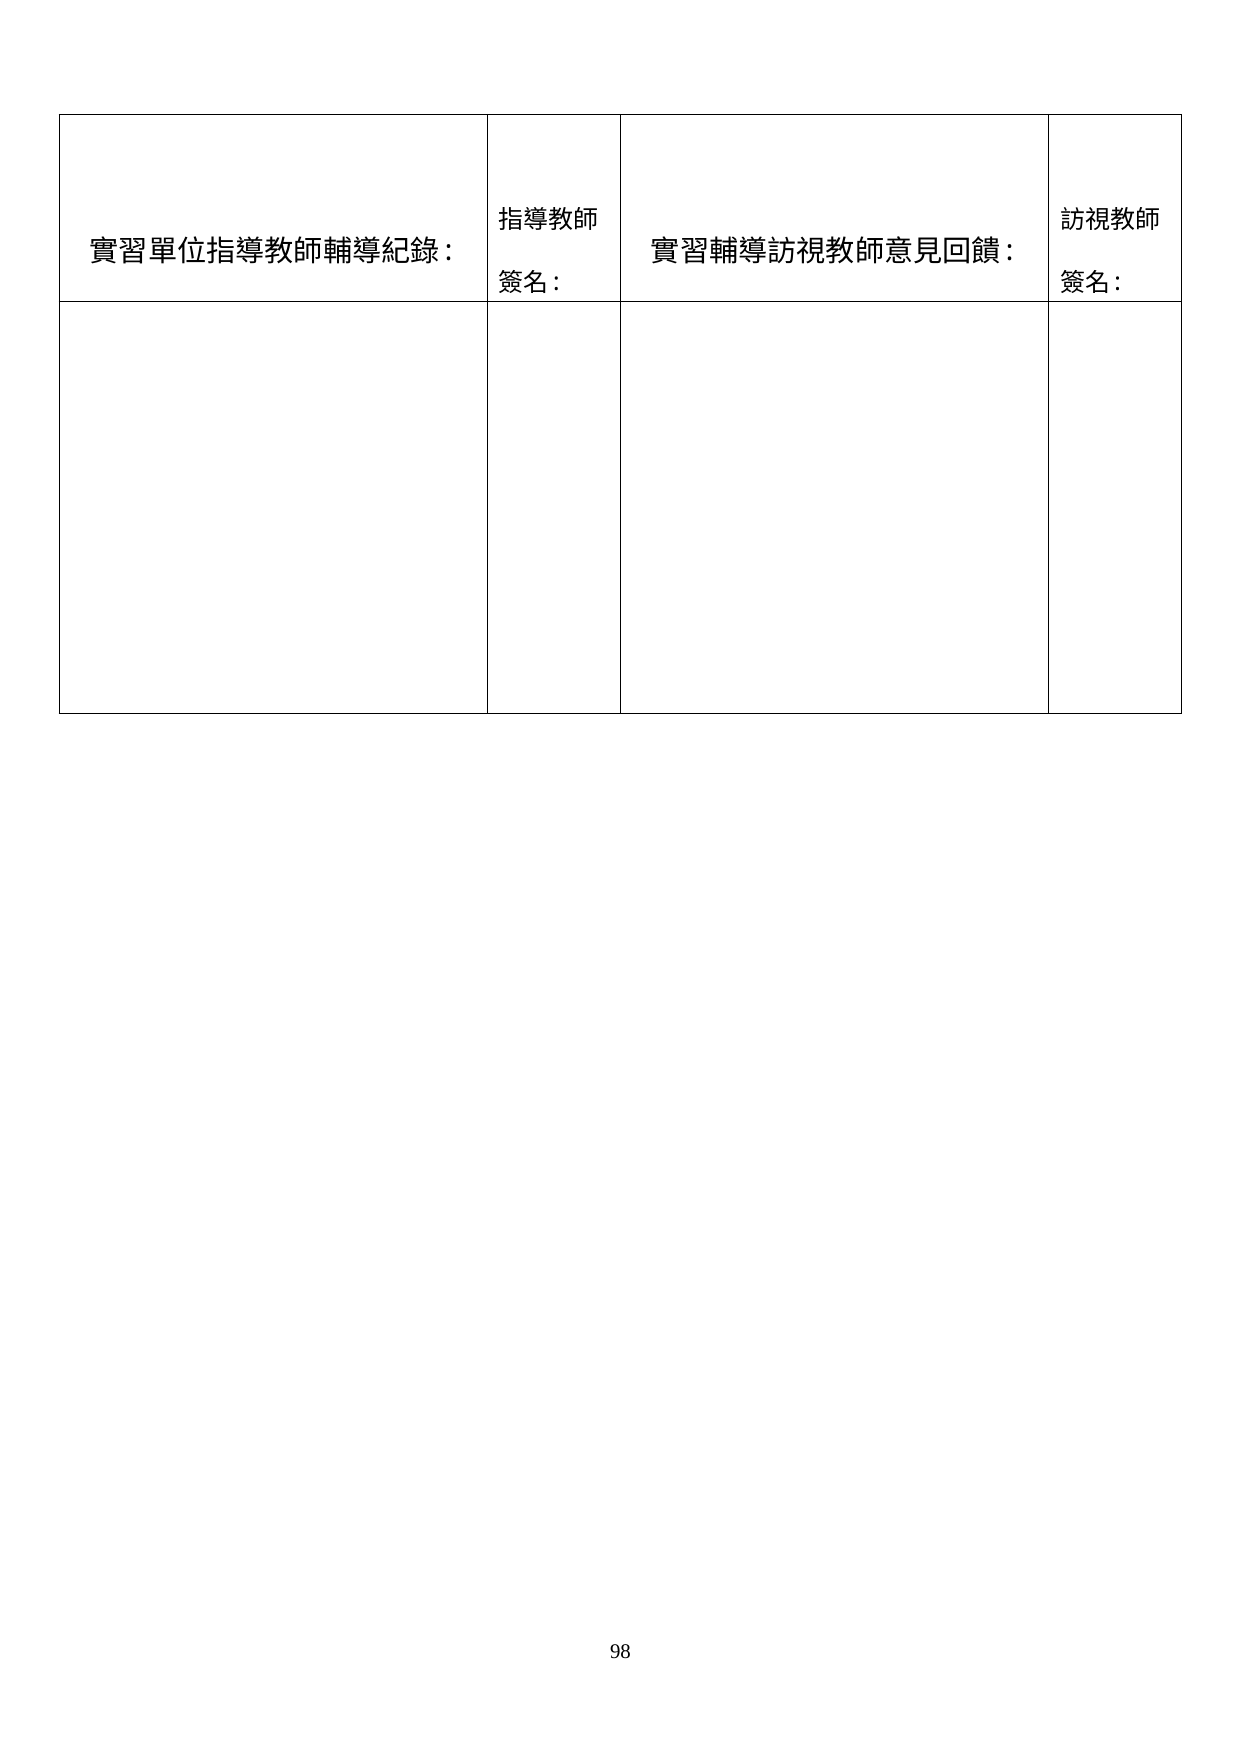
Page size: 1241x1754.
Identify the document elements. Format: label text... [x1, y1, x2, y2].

table_header 實習單位指導教師輔導紀錄: [60, 115, 487, 301]
table_cell [621, 302, 1048, 713]
table_header 實習輔導訪視教師意見回饋: [621, 115, 1048, 301]
table_cell [488, 302, 620, 713]
table_header 指導教師簽名: [488, 115, 620, 301]
table_header 訪視教師簽名: [1049, 115, 1181, 301]
table_cell [60, 302, 487, 713]
table_cell [1049, 302, 1181, 713]
